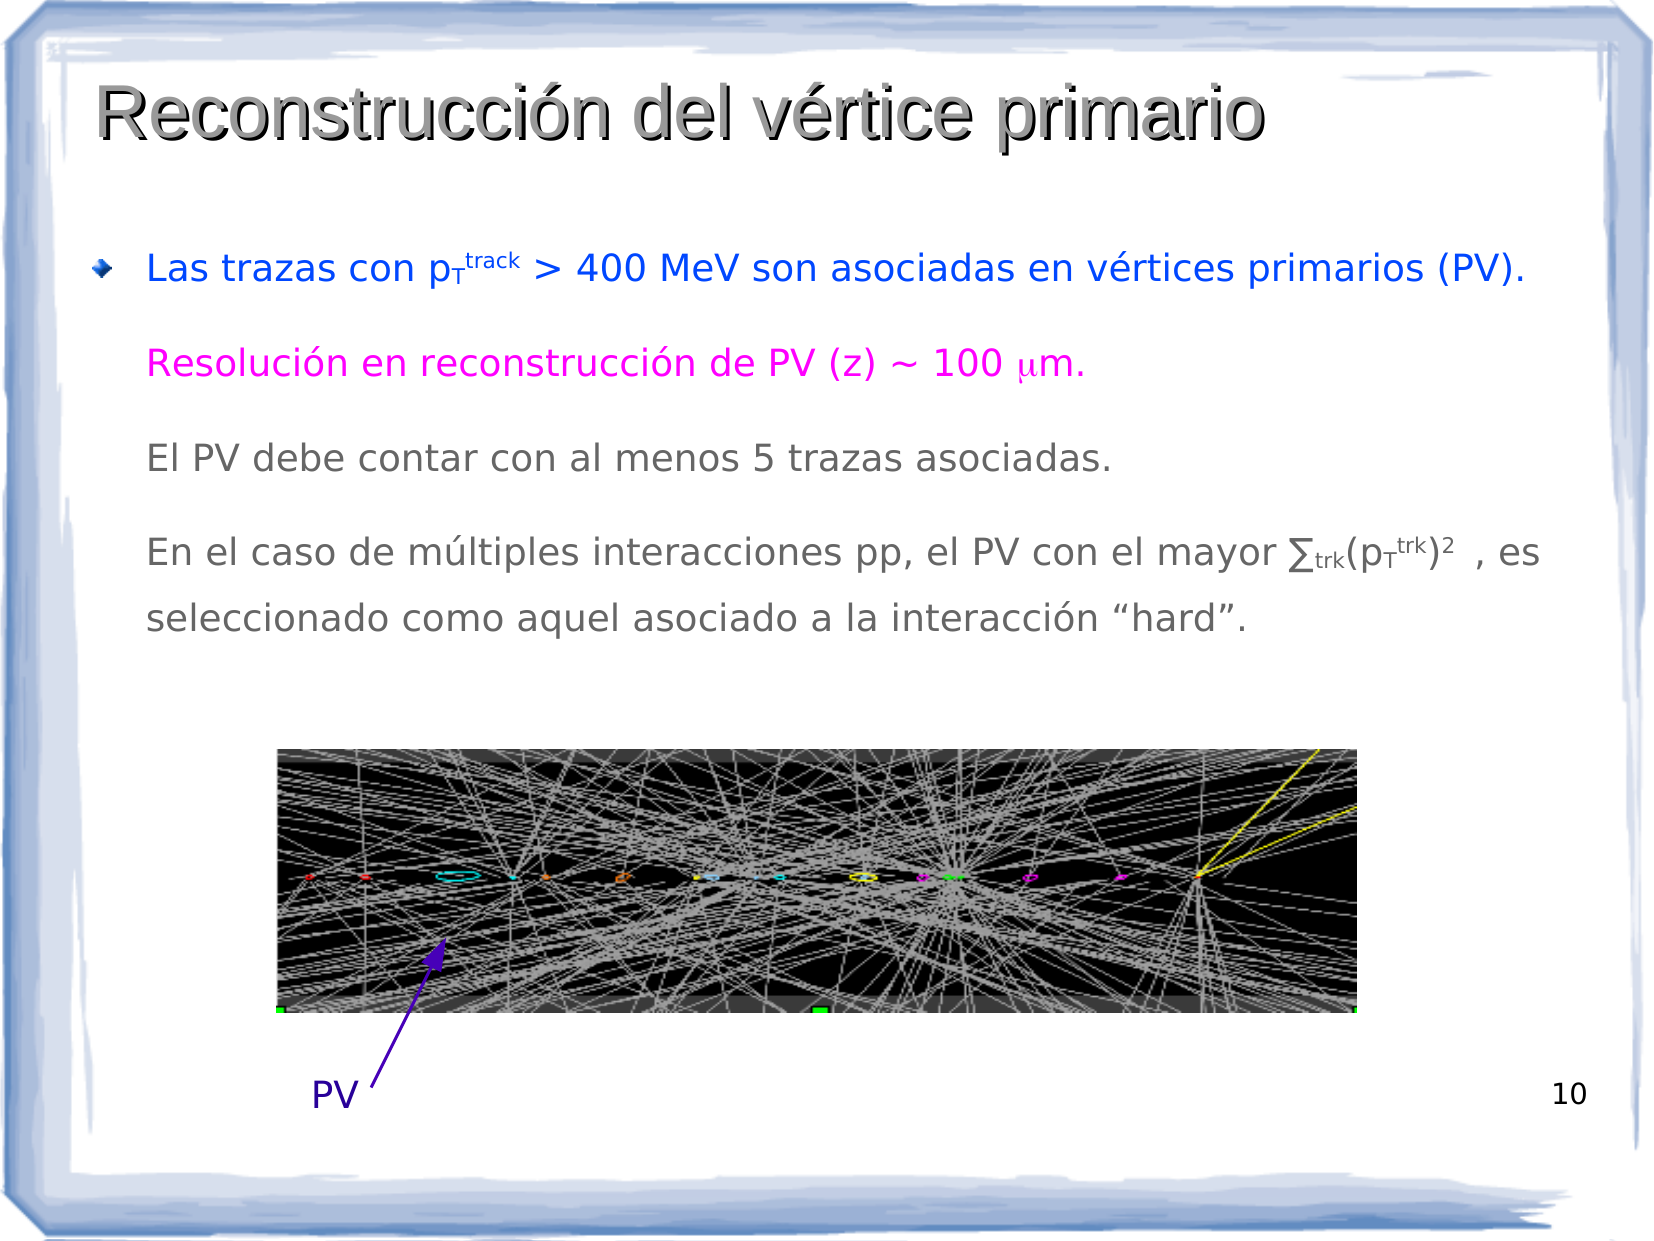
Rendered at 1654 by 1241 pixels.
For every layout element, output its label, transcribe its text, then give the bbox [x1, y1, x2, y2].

title Reconstrucción del vértice primario [73, 31, 1374, 192]
picture [0, 0, 1654, 1241]
list Las trazas con pTtrack > 400 MeV son asociadas en vértices primarios (PV). Resolución en reconstrucción de PV (z) ~ 100 mm. El PV debe contar con al menos 5 trazas asociadas. En el caso de múltiples interacciones pp, el PV con el mayor ∑trk(pTtrk)2 , es seleccionado como aquel asociado a la interacción “hard”. [75, 225, 1582, 660]
text_box PV [296, 1066, 522, 1126]
